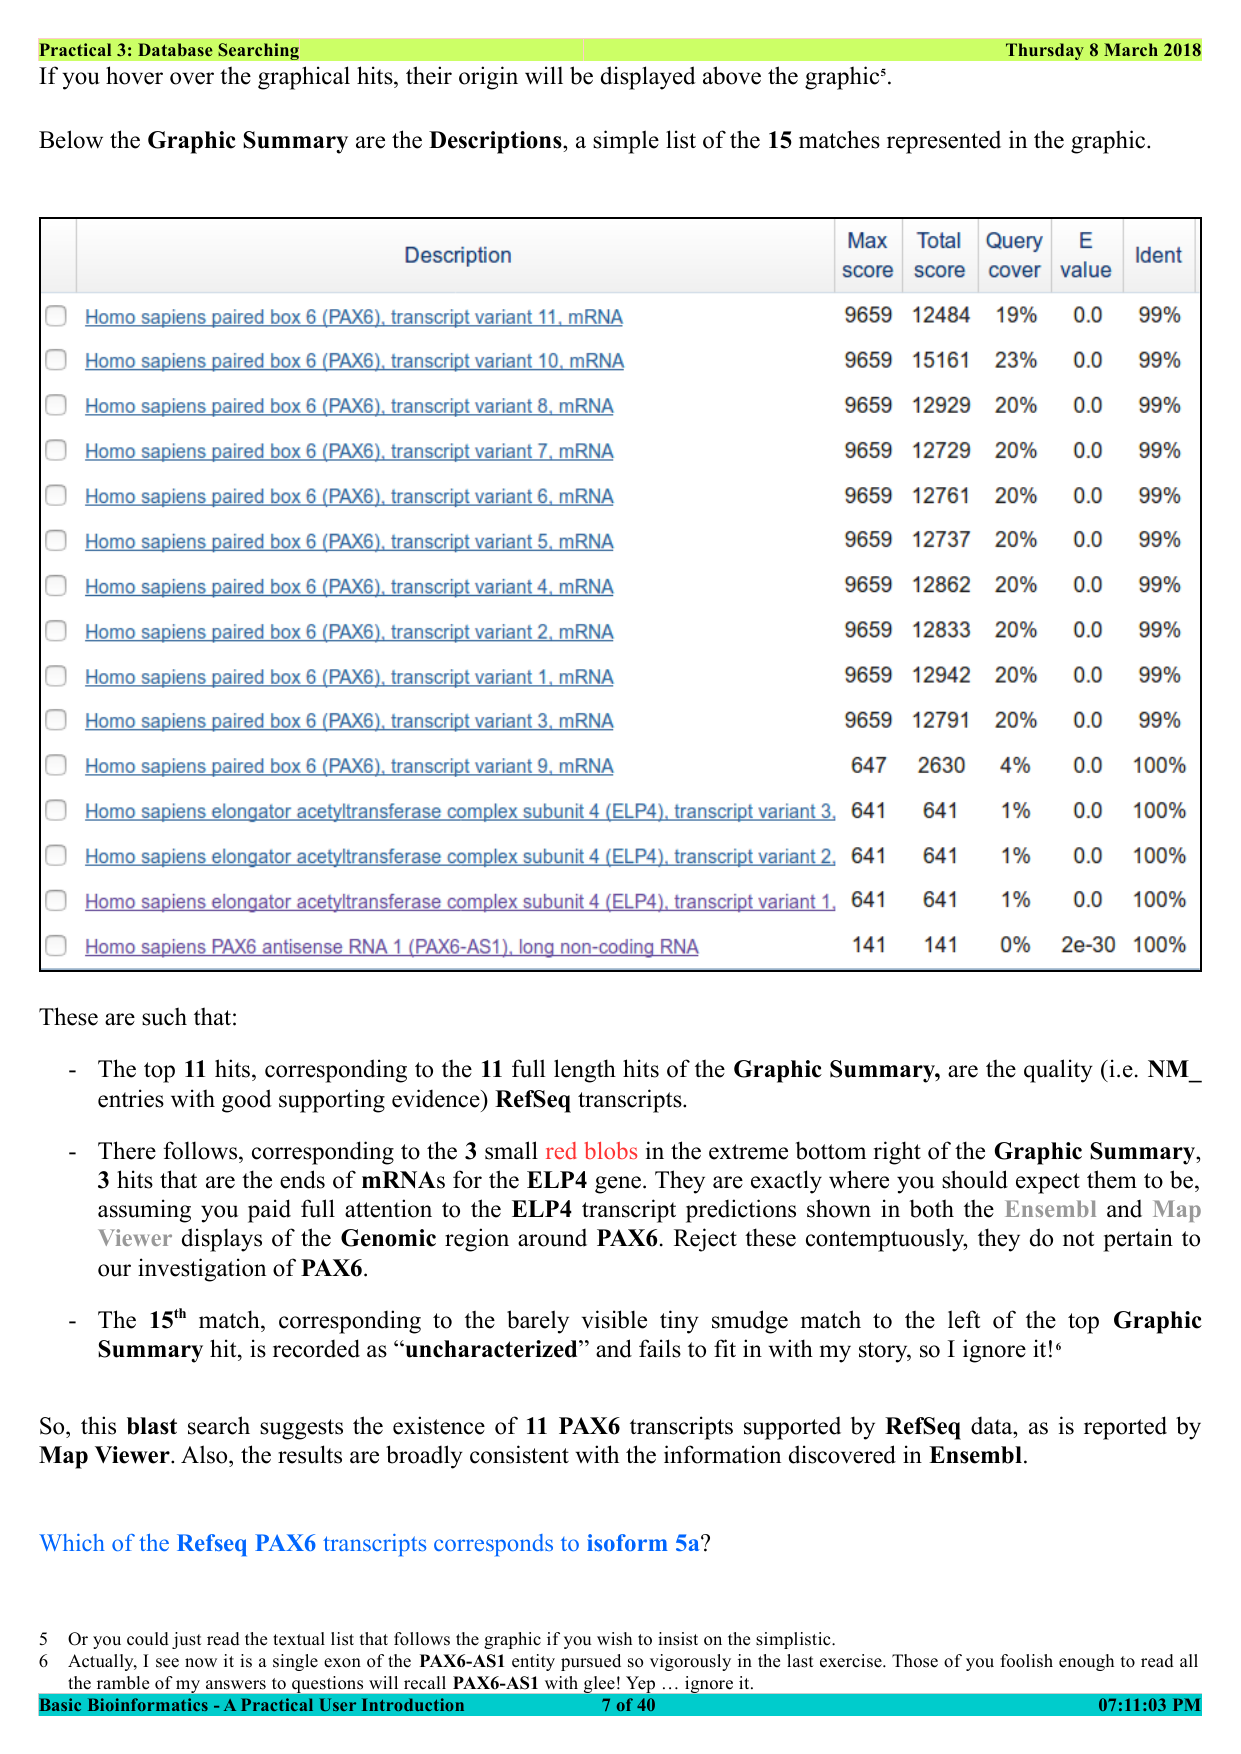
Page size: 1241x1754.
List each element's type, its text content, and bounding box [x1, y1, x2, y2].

text - There follows, corresponding to the 3 small red blobs in the extreme bottom right of the Graphic Summary, 3 hits that are the ends of mRNAs for the ELP4 gene. They are exactly where you should expect them to be, assuming you paid full attention to the ELP4 transcript predictions shown in both the Ensembl and Map Viewer displays of the Genomic region around PAX6. Reject these contemptuously, they do not pertain to our investigation of PAX6. [68, 1136, 1202, 1281]
text Below the Graphic Summary are the Descriptions, a simple list of the 15 matches represented in the graphic. [38, 125, 1202, 154]
text Which of the Refseq PAX6 transcripts corresponds to isoform 5a? [38, 1528, 1202, 1557]
text If you hover over the graphical hits, their origin will be displayed above the graphic. [38, 61, 1202, 89]
text These are such that: [38, 970, 1202, 1031]
text Or you could just read the textual list that follows the graphic if you wish to insist on the simplistic. [38, 1627, 1202, 1649]
text - The 15th match, corresponding to the barely visible tiny smudge match to the left of the top Graphic Summary hit, is recorded as “uncharacterized” and fails to fit in with my story, so I ignore it! [68, 1305, 1202, 1363]
text So, this blast search suggests the existence of 11 PAX6 transcripts supported by RefSeq data, as is reported by Map Viewer. Also, the results are broadly consistent with the information discovered in Ensembl. [38, 1411, 1202, 1469]
text Actually, I see now it is a single exon of the PAX6-AS1 entity pursued so vigorously in the last exercise. Those of you foolish enough to read all the ramble of my answers to questions will recall PAX6-AS1 with glee! Yep … ignore it. [38, 1649, 1202, 1693]
text - The top 11 hits, corresponding to the 11 full length hits of the Graphic Summary, are the quality (i.e. NM_ entries with good supporting evidence) RefSeq transcripts. [68, 1054, 1202, 1112]
picture [41, 219, 1200, 970]
text [38, 189, 1202, 217]
